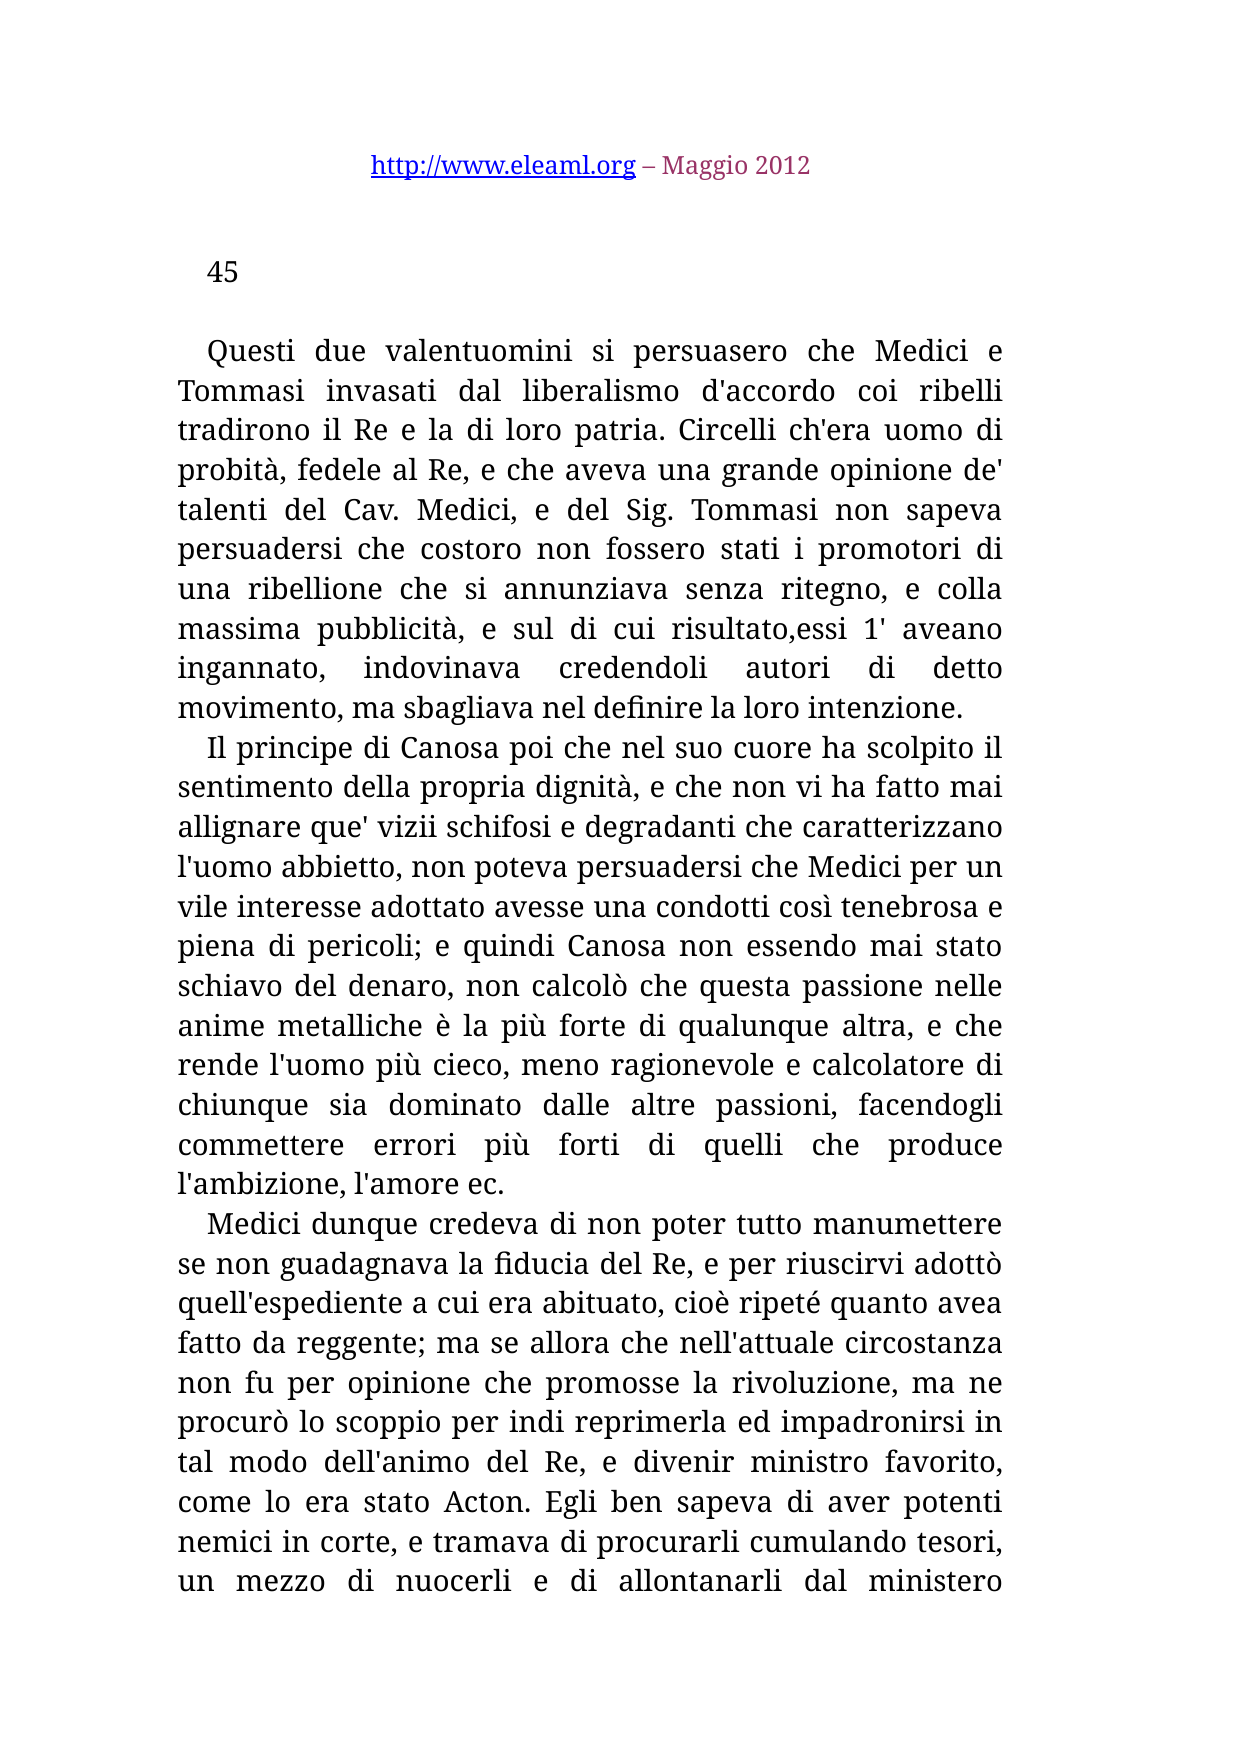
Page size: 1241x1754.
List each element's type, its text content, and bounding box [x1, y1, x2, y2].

text Questi due valentuomini si persuasero che Medici e Tommasi invasati dal liberalismo d'accordo coi ribelli tradirono il Re e la di loro patria. Circelli ch'era uomo di probità, fedele al Re, e che aveva una grande opinione de' talenti del Cav. Medici, e del Sig. Tommasi non sapeva persuadersi che costoro non fossero stati i promotori di una ribellione che si annunziava senza ritegno, e colla massima pubblicità, e sul di cui risultato,essi 1' aveano ingannato, indovinava credendoli autori di detto movimento, ma sbagliava nel definire la loro intenzione. [177, 330, 1004, 727]
text Il principe di Canosa poi che nel suo cuore ha scolpito il sentimento della propria dignità, e che non vi ha fatto mai allignare que' vizii schifosi e degradanti che caratterizzano l'uomo abbietto, non poteva persuadersi che Medici per un vile interesse adottato avesse una condotti così tenebrosa e piena di pericoli; e quindi Canosa non essendo mai stato schiavo del denaro, non calcolò che questa passione nelle anime metalliche è la più forte di qualunque altra, e che rende l'uomo più cieco, meno ragionevole e calcolatore di chiunque sia dominato dalle altre passioni, facendogli commettere errori più forti di quelli che produce l'ambizione, l'amore ec. [177, 727, 1004, 1203]
text Medici dunque credeva di non poter tutto manumettere se non guadagnava la fiducia del Re, e per riuscirvi adottò quell'espediente a cui era abituato, cioè ripeté quanto avea fatto da reggente; ma se allora che nell'attuale circostanza non fu per opinione che promosse la rivoluzione, ma ne procurò lo scoppio per indi reprimerla ed impadronirsi in tal modo dell'animo del Re, e divenir ministro favorito, come lo era stato Acton. Egli ben sapeva di aver potenti nemici in corte, e tramava di procurarli cumulando tesori, un mezzo di nuocerli e di allontanarli dal ministero [177, 1203, 1004, 1600]
text 45 [177, 251, 1004, 291]
